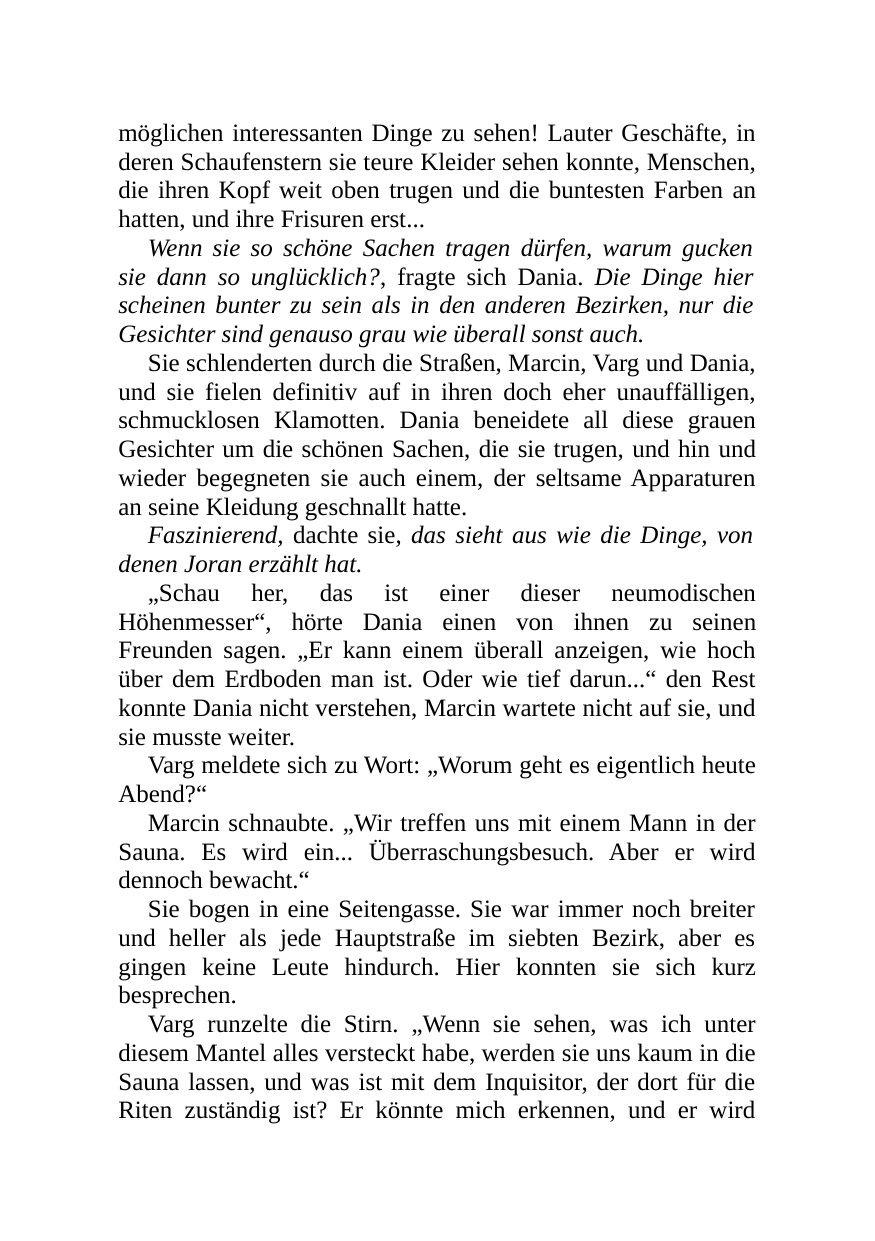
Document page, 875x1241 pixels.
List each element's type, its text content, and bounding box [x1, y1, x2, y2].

text Varg runzelte die Stirn. „Wenn sie sehen, was ich unter diesem Mantel alles versteckt habe, werden sie uns kaum in die Sauna lassen, und was ist mit dem Inquisitor, der dort für die Riten zuständig ist? Er könnte mich erkennen, und er wird [118, 1009, 756, 1124]
text „Schau her, das ist einer dieser neumodischen Höhenmesser“, hörte Dania einen von ihnen zu seinen Freunden sagen. „Er kann einem überall anzeigen, wie hoch über dem Erdboden man ist. Oder wie tief darun...“ den Rest konnte Dania nicht verstehen, Marcin wartete nicht auf sie, und sie musste weiter. [118, 578, 756, 751]
text Sie schlenderten durch die Straßen, Marcin, Varg und Dania, und sie fielen definitiv auf in ihren doch eher unauffälligen, schmucklosen Klamotten. Dania beneidete all diese grauen Gesichter um die schönen Sachen, die sie trugen, und hin und wieder begegneten sie auch einem, der seltsame Apparaturen an seine Kleidung geschnallt hatte. [118, 348, 756, 521]
text Varg meldete sich zu Wort: „Worum geht es eigentlich heute Abend?“ [118, 751, 756, 808]
text möglichen interessanten Dinge zu sehen! Lauter Geschäfte, in deren Schaufenstern sie teure Kleider sehen konnte, Menschen, die ihren Kopf weit oben trugen und die buntesten Farben an hatten, und ihre Frisuren erst... [118, 118, 756, 233]
text Marcin schnaubte. „Wir treffen uns mit einem Mann in der Sauna. Es wird ein... Überraschungsbesuch. Aber er wird dennoch bewacht.“ [118, 808, 756, 894]
text Faszinierend, dachte sie, das sieht aus wie die Dinge, von denen Joran erzählt hat. [118, 521, 756, 578]
text Sie bogen in eine Seitengasse. Sie war immer noch breiter und heller als jede Hauptstraße im siebten Bezirk, aber es gingen keine Leute hindurch. Hier konnten sie sich kurz besprechen. [118, 894, 756, 1009]
text Wenn sie so schöne Sachen tragen dürfen, warum gucken sie dann so unglücklich?, fragte sich Dania. Die Dinge hier scheinen bunter zu sein als in den anderen Bezirken, nur die Gesichter sind genauso grau wie überall sonst auch. [118, 233, 756, 348]
